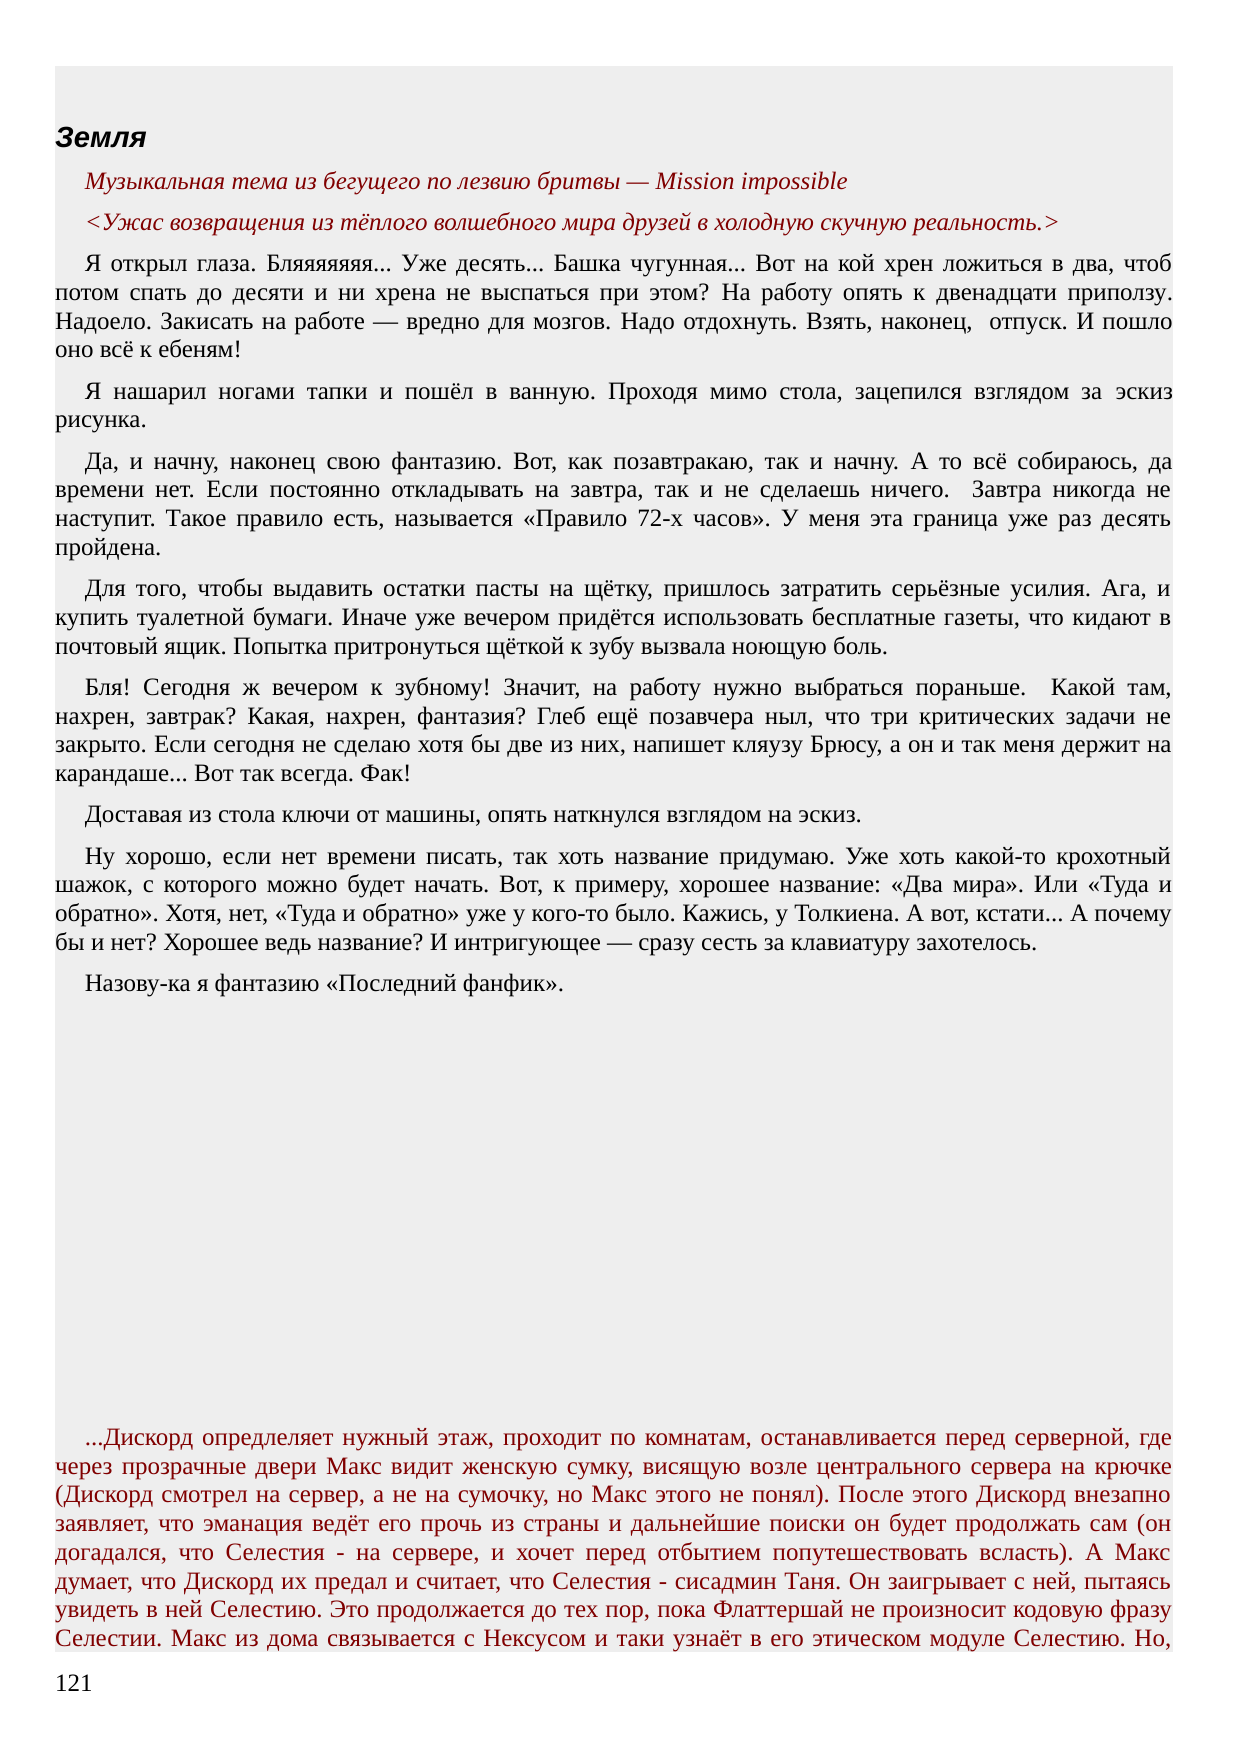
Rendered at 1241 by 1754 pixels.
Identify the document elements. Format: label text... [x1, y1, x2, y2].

text Доставая из стола ключи от машины, опять наткнулся взглядом на эскиз. [55, 799, 1173, 828]
text ...Дискорд опредлеляет нужный этаж, проходит по комнатам, останавливается перед серверной, где через прозрачные двери Макс видит женскую сумку, висящую возле центрального сервера на крючке (Дискорд смотрел на сервер, а не на сумочку, но Макс этого не понял). После этого Дискорд внезапно заявляет, что эманация ведёт его прочь из страны и дальнейшие поиски он будет продолжать сам (он догадался, что Селестия - на сервере, и хочет перед отбытием попутешествовать всласть). А Макс думает, что Дискорд их предал и считает, что Селестия - сисадмин Таня. Он заигрывает с ней, пытаясь увидеть в ней Селестию. Это продолжается до тех пор, пока Флаттершай не произносит кодовую фразу Селестии. Макс из дома связывается с Нексусом и таки узнаёт в его этическом модуле Селестию. Но, [55, 1422, 1173, 1652]
text Ну хорошо, если нет времени писать, так хоть название придумаю. Уже хоть какой-то крохотный шажок, с которого можно будет начать. Вот, к примеру, хорошее название: «Два мира». Или «Туда и обратно». Хотя, нет, «Туда и обратно» уже у кого-то было. Кажись, у Толкиена. А вот, кстати... А почему бы и нет? Хорошее ведь название? И интригующее — сразу сесть за клавиатуру захотелось. [55, 841, 1173, 956]
text Да, и начну, наконец свою фантазию. Вот, как позавтракаю, так и начну. А то всё собираюсь, да времени нет. Если постоянно откладывать на завтра, так и не сделаешь ничего. Завтра никогда не наступит. Такое правило есть, называется «Правило 72-х часов». У меня эта граница уже раз десять пройдена. [55, 446, 1173, 561]
subtitle Земля [55, 120, 1173, 153]
text Музыкальная тема из бегущего по лезвию бритвы — Mission impossible [55, 166, 1173, 194]
text Для того, чтобы выдавить остатки пасты на щётку, пришлось затратить серьёзные усилия. Ага, и купить туалетной бумаги. Иначе уже вечером придётся использовать бесплатные газеты, что кидают в почтовый ящик. Попытка притронуться щёткой к зубу вызвала ноющую боль. [55, 573, 1173, 659]
text Я открыл глаза. Бляяяяяяя... Уже десять... Башка чугунная... Вот на кой хрен ложиться в два, чтоб потом спать до десяти и ни хрена не выспаться при этом? На работу опять к двенадцати приползу. Надоело. Закисать на работе — вредно для мозгов. Надо отдохнуть. Взять, наконец, отпуск. И пошло оно всё к ебеням! [55, 248, 1173, 363]
text Бля! Сегодня ж вечером к зубному! Значит, на работу нужно выбраться пораньше. Какой там, нахрен, завтрак? Какая, нахрен, фантазия? Глеб ещё позавчера ныл, что три критических задачи не закрыто. Если сегодня не сделаю хотя бы две из них, напишет кляузу Брюсу, а он и так меня держит на карандаше... Вот так всегда. Фак! [55, 672, 1173, 787]
text <Ужас возвращения из тёплого волшебного мира друзей в холодную скучную реальность.> [55, 207, 1173, 236]
text Назову-ка я фантазию «Последний фанфик». [55, 968, 1173, 997]
text Я нашарил ногами тапки и пошёл в ванную. Проходя мимо стола, зацепился взглядом за эскиз рисунка. [55, 376, 1173, 433]
